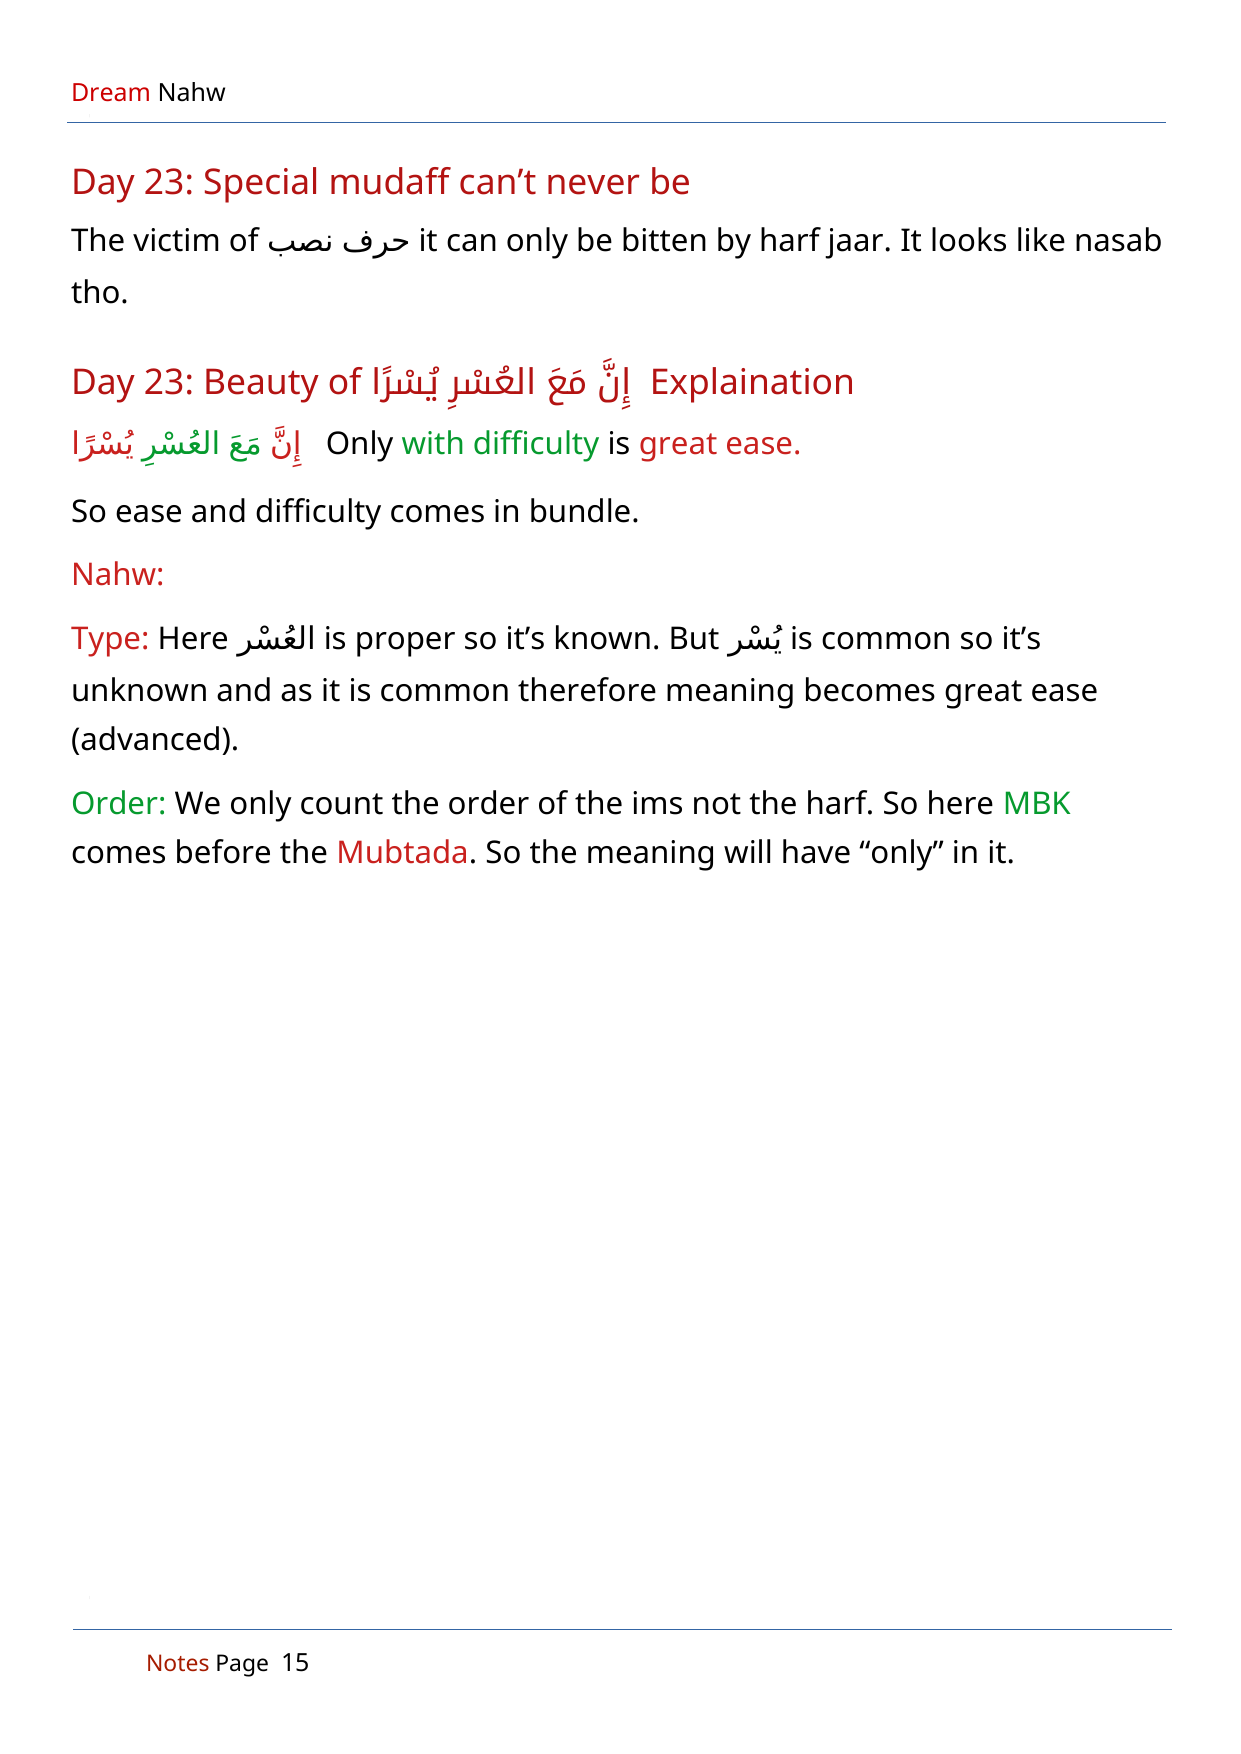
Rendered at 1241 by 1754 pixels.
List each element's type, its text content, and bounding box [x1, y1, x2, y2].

text Nahw: [71, 552, 1169, 595]
text So ease and difficulty comes in bundle. [71, 489, 1169, 531]
subtitle Day 23: Beauty of إِنَّ مَعَ العُسْرِ يُسْرًا Explaination [71, 356, 1169, 409]
text Type: Here العُسْر is proper so it’s known. But يُسْر is common so it’s unknown and as it is common therefore meaning becomes great ease (advanced). [71, 616, 1169, 760]
subtitle Day 23: Special mudaff can’t never be [71, 157, 1169, 205]
text Order: We only count the order of the ims not the harf. So here MBK comes before the Mubtada. So the meaning will have “only” in it. [71, 781, 1169, 872]
text إِنَّ مَعَ العُسْرِ يُسْرًا Only with difficulty is great ease. [71, 421, 1169, 467]
text The victim of حرف نصب it can only be bitten by harf jaar. It looks like nasab tho. [71, 217, 1169, 313]
